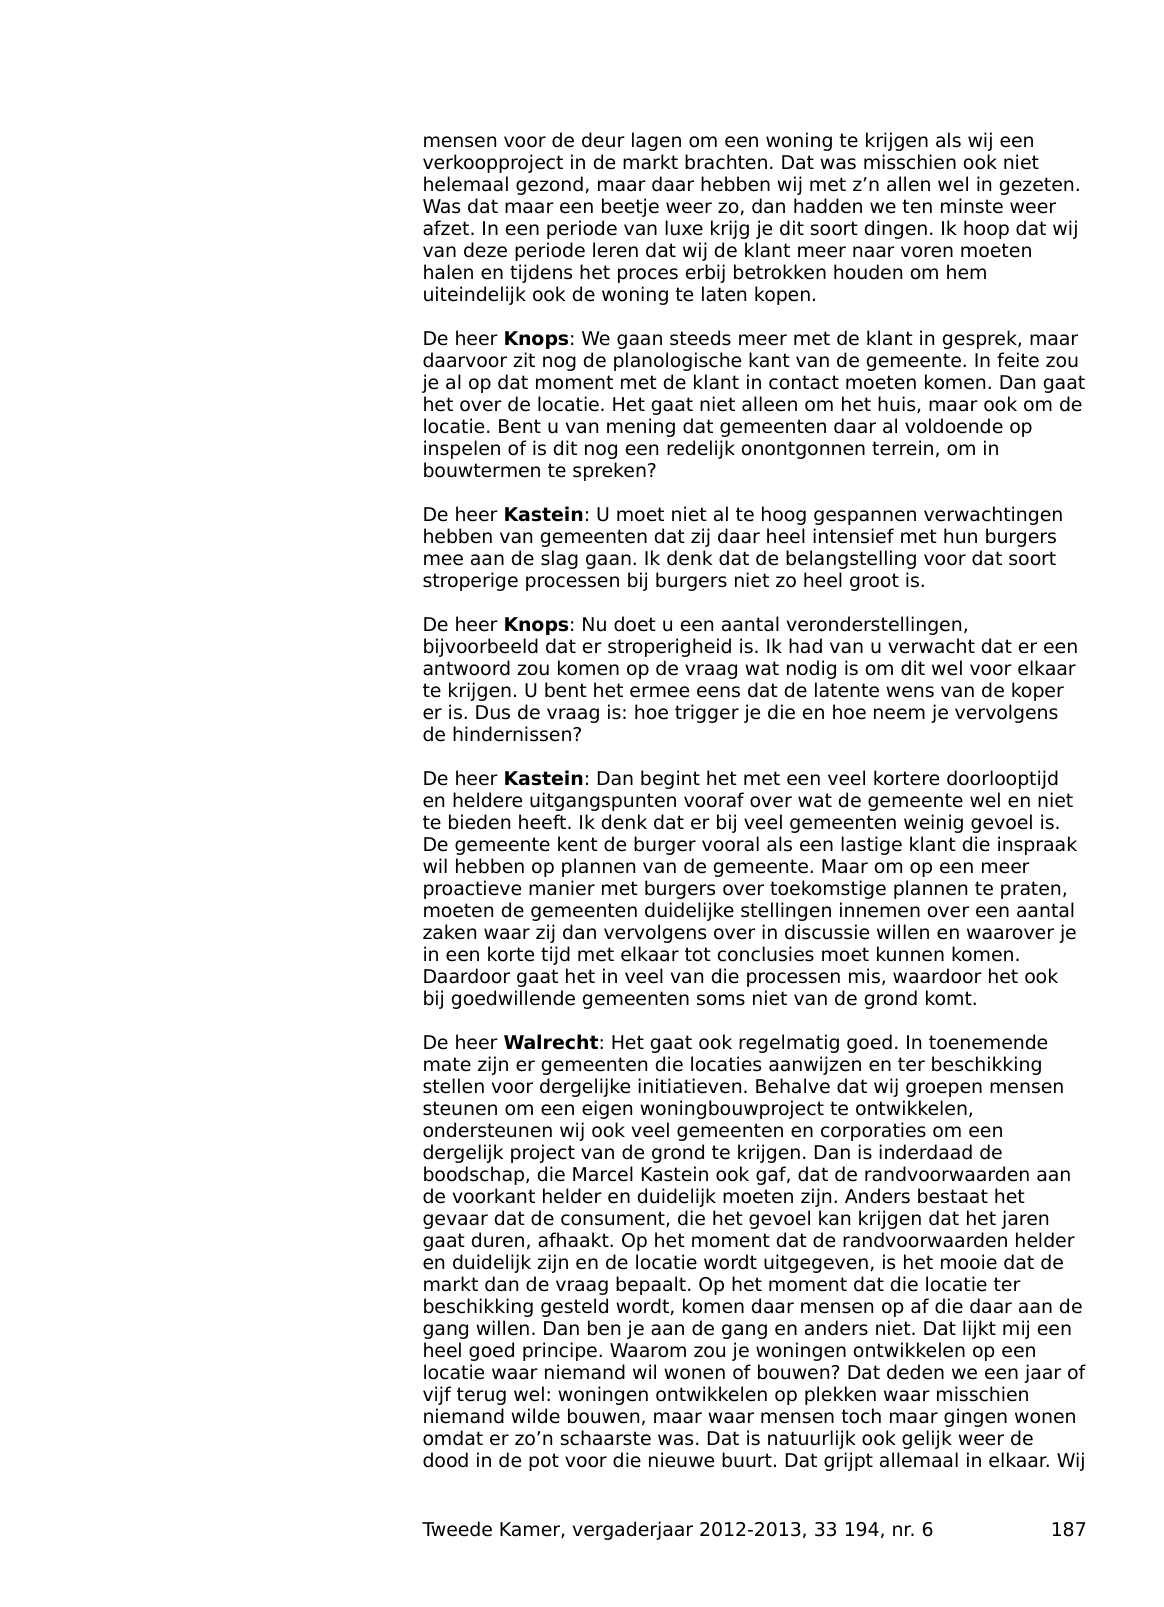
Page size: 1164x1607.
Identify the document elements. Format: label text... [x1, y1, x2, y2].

text mensen voor de deur lagen om een woning te krijgen als wij een verkoopproject in de markt brachten. Dat was misschien ook niet helemaal gezond, maar daar hebben wij met z’n allen wel in gezeten. Was dat maar een beetje weer zo, dan hadden we ten minste weer afzet. In een periode van luxe krijg je dit soort dingen. Ik hoop dat wij van deze periode leren dat wij de klant meer naar voren moeten halen en tijdens het proces erbij betrokken houden om hem uiteindelijk ook de woning te laten kopen. [422, 130, 1087, 306]
text De heer Walrecht: Het gaat ook regelmatig goed. In toenemende mate zijn er gemeenten die locaties aanwijzen en ter beschikking stellen voor dergelijke initiatieven. Behalve dat wij groepen mensen steunen om een eigen woningbouwproject te ontwikkelen, ondersteunen wij ook veel gemeenten en corporaties om een dergelijk project van de grond te krijgen. Dan is inderdaad de boodschap, die Marcel Kastein ook gaf, dat de randvoorwaarden aan de voorkant helder en duidelijk moeten zijn. Anders bestaat het gevaar dat de consument, die het gevoel kan krijgen dat het jaren gaat duren, afhaakt. Op het moment dat de randvoorwaarden helder en duidelijk zijn en de locatie wordt uitgegeven, is het mooie dat de markt dan de vraag bepaalt. Op het moment dat die locatie ter beschikking gesteld wordt, komen daar mensen op af die daar aan de gang willen. Dan ben je aan de gang en anders niet. Dat lijkt mij een heel goed principe. Waarom zou je woningen ontwikkelen op een locatie waar niemand wil wonen of bouwen? Dat deden we een jaar of vijf terug wel: woningen ontwikkelen op plekken waar misschien niemand wilde bouwen, maar waar mensen toch maar gingen wonen omdat er zo’n schaarste was. Dat is natuurlijk ook gelijk weer de dood in de pot voor die nieuwe buurt. Dat grijpt allemaal in elkaar. Wij [422, 1032, 1087, 1472]
text De heer Knops: We gaan steeds meer met de klant in gesprek, maar daarvoor zit nog de planologische kant van de gemeente. In feite zou je al op dat moment met de klant in contact moeten komen. Dan gaat het over de locatie. Het gaat niet alleen om het huis, maar ook om de locatie. Bent u van mening dat gemeenten daar al voldoende op inspelen of is dit nog een redelijk onontgonnen terrein, om in bouwtermen te spreken? [422, 328, 1087, 482]
text De heer Knops: Nu doet u een aantal veronderstellingen, bijvoorbeeld dat er stroperigheid is. Ik had van u verwacht dat er een antwoord zou komen op de vraag wat nodig is om dit wel voor elkaar te krijgen. U bent het ermee eens dat de latente wens van de koper er is. Dus de vraag is: hoe trigger je die en hoe neem je vervolgens de hindernissen? [422, 614, 1087, 746]
text De heer Kastein: Dan begint het met een veel kortere doorlooptijd en heldere uitgangspunten vooraf over wat de gemeente wel en niet te bieden heeft. Ik denk dat er bij veel gemeenten weinig gevoel is. De gemeente kent de burger vooral als een lastige klant die inspraak wil hebben op plannen van de gemeente. Maar om op een meer proactieve manier met burgers over toekomstige plannen te praten, moeten de gemeenten duidelijke stellingen innemen over een aantal zaken waar zij dan vervolgens over in discussie willen en waarover je in een korte tijd met elkaar tot conclusies moet kunnen komen. Daardoor gaat het in veel van die processen mis, waardoor het ook bij goedwillende gemeenten soms niet van de grond komt. [422, 768, 1087, 1010]
text De heer Kastein: U moet niet al te hoog gespannen verwachtingen hebben van gemeenten dat zij daar heel intensief met hun burgers mee aan de slag gaan. Ik denk dat de belangstelling voor dat soort stroperige processen bij burgers niet zo heel groot is. [422, 504, 1087, 592]
